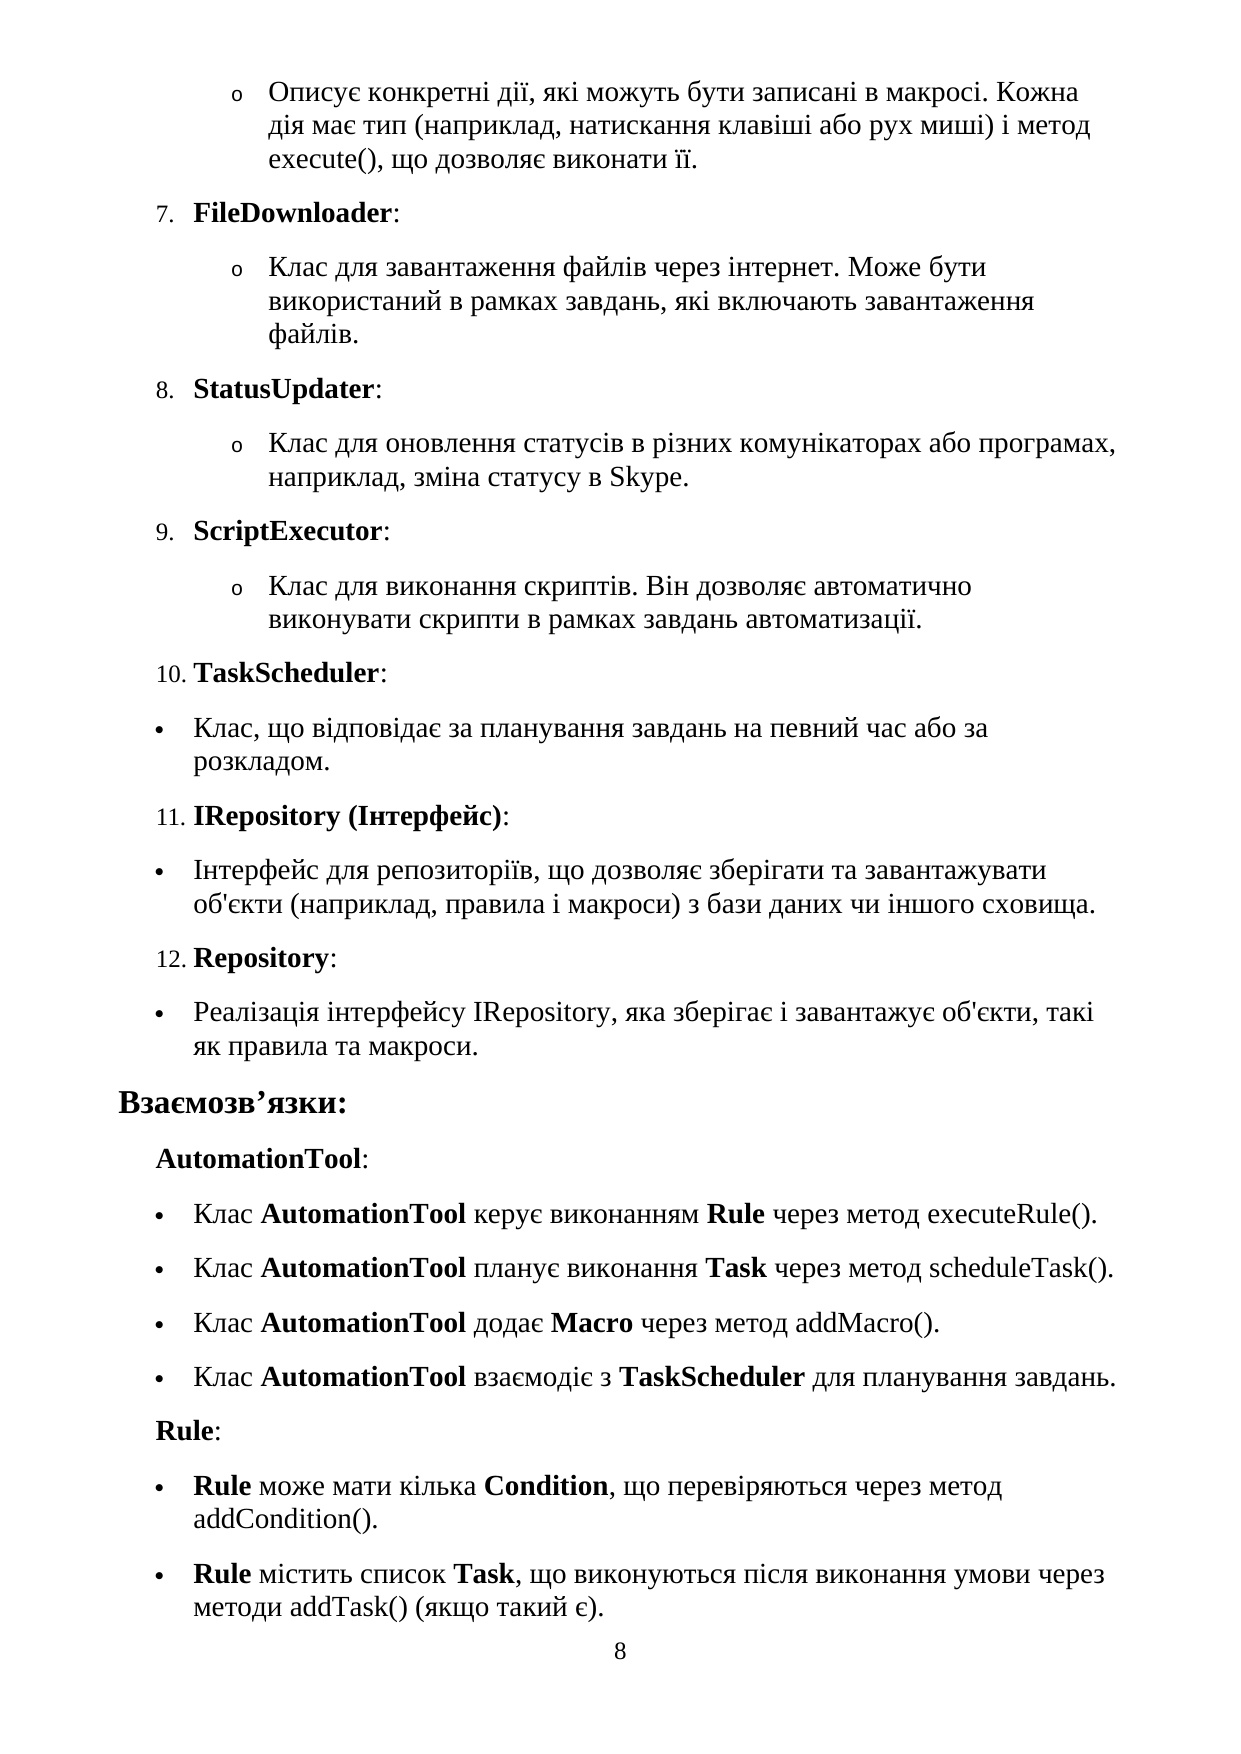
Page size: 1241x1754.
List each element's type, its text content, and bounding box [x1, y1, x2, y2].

list ScriptExecutor: [156, 513, 1122, 547]
list Rule може мати кілька Condition, що перевіряються через метод addCondition(). [156, 1468, 1122, 1535]
list Rule містить список Task, що виконуються після виконання умови через методи addTask() (якщо такий є). [156, 1556, 1122, 1623]
text Взаємозв’язки: [118, 1082, 1122, 1121]
list Клас AutomationTool керує виконанням Rule через метод executeRule(). [156, 1196, 1122, 1229]
list Клас для завантаження файлів через інтернет. Може бути використаний в рамках завдань, які включають завантаження файлів. [231, 249, 1122, 350]
text  Rule: [118, 1413, 1122, 1447]
list Описує конкретні дії, які можуть бути записані в макросі. Кожна дія має тип (наприклад, натискання клавіші або рух миші) і метод execute(), що дозволяє виконати її. [231, 74, 1122, 174]
list Клас для оновлення статусів в різних комунікаторах або програмах, наприклад, зміна статусу в Skype. [231, 425, 1122, 492]
list IRepository (Інтерфейс): [156, 798, 1122, 831]
list StatusUpdater: [156, 371, 1122, 404]
list Клас AutomationTool взаємодіє з TaskScheduler для планування завдань. [156, 1359, 1122, 1393]
list Клас, що відповідає за планування завдань на певний час або за розкладом. [156, 710, 1122, 777]
text  AutomationTool: [118, 1142, 1122, 1175]
list Клас AutomationTool планує виконання Task через метод scheduleTask(). [156, 1250, 1122, 1284]
list FileDownloader: [156, 195, 1122, 229]
list Інтерфейс для репозиторіїв, що дозволяє зберігати та завантажувати об'єкти (наприклад, правила і макроси) з бази даних чи іншого сховища. [156, 852, 1122, 919]
list Клас AutomationTool додає Macro через метод addMacro(). [156, 1305, 1122, 1338]
list TaskScheduler: [156, 656, 1122, 689]
list Клас для виконання скриптів. Він дозволяє автоматично виконувати скрипти в рамках завдань автоматизації. [231, 568, 1122, 635]
list Repository: [156, 940, 1122, 974]
list Реалізація інтерфейсу IRepository, яка зберігає і завантажує об'єкти, такі як правила та макроси. [156, 994, 1122, 1062]
